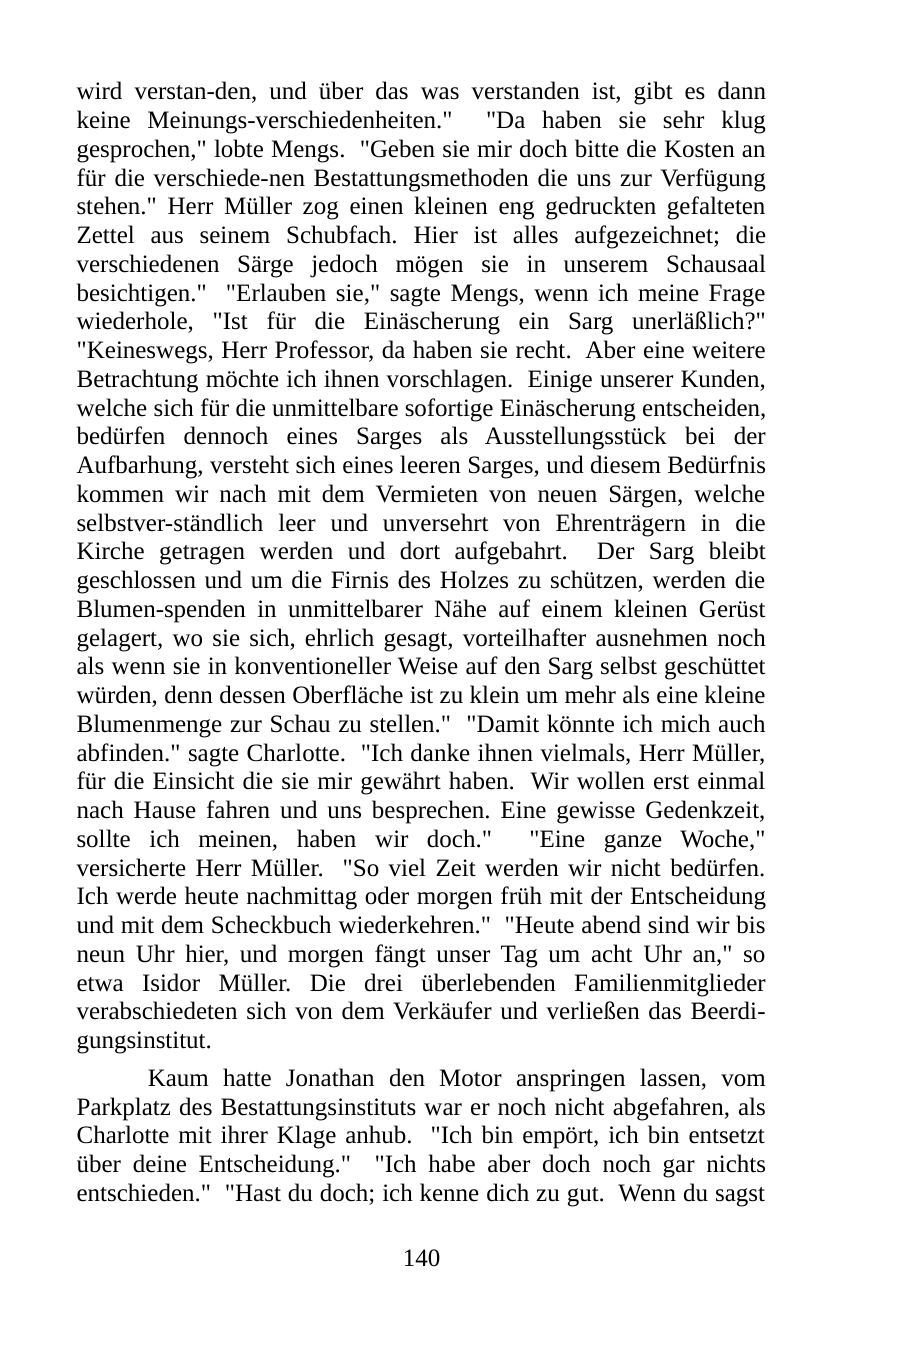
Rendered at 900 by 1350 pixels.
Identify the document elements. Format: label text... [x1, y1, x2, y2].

text wird verstan-den, und über das was verstanden ist, gibt es dann keine Meinungs-verschiedenheiten." "Da haben sie sehr klug gesprochen," lobte Mengs. "Geben sie mir doch bitte die Kosten an für die verschiede-nen Bestattungsmethoden die uns zur Verfügung stehen." Herr Müller zog einen kleinen eng gedruckten gefalteten Zettel aus seinem Schubfach. Hier ist alles aufgezeichnet; die verschiedenen Särge jedoch mögen sie in unserem Schausaal besichtigen." "Erlauben sie," sagte Mengs, wenn ich meine Frage wiederhole, "Ist für die Einäscherung ein Sarg unerläßlich?" "Keineswegs, Herr Professor, da haben sie recht. Aber eine weitere Betrachtung möchte ich ihnen vorschlagen. Einige unserer Kunden, welche sich für die unmittelbare sofortige Einäscherung entscheiden, bedürfen dennoch eines Sarges als Ausstellungsstück bei der Aufbarhung, versteht sich eines leeren Sarges, und diesem Bedürfnis kommen wir nach mit dem Vermieten von neuen Särgen, welche selbstver-ständlich leer und unversehrt von Ehrenträgern in die Kirche getragen werden und dort aufgebahrt. Der Sarg bleibt geschlossen und um die Firnis des Holzes zu schützen, werden die Blumen-spenden in unmittelbarer Nähe auf einem kleinen Gerüst gelagert, wo sie sich, ehrlich gesagt, vorteilhafter ausnehmen noch als wenn sie in konventioneller Weise auf den Sarg selbst geschüttet würden, denn dessen Oberfläche ist zu klein um mehr als eine kleine Blumenmenge zur Schau zu stellen." "Damit könnte ich mich auch abfinden." sagte Charlotte. "Ich danke ihnen vielmals, Herr Müller, für die Einsicht die sie mir gewährt haben. Wir wollen erst einmal nach Hause fahren und uns besprechen. Eine gewisse Gedenkzeit, sollte ich meinen, haben wir doch." "Eine ganze Woche," versicherte Herr Müller. "So viel Zeit werden wir nicht bedürfen. Ich werde heute nachmittag oder morgen früh mit der Entscheidung und mit dem Scheckbuch wiederkehren." "Heute abend sind wir bis neun Uhr hier, und morgen fängt unser Tag um acht Uhr an," so etwa Isidor Müller. Die drei überlebenden Familienmitglieder verabschiedeten sich von dem Verkäufer und verließen das Beerdi-gungsinstitut. [76, 76, 766, 1054]
text Kaum hatte Jonathan den Motor anspringen lassen, vom Parkplatz des Bestattungsinstituts war er noch nicht abgefahren, als Charlotte mit ihrer Klage anhub. "Ich bin empört, ich bin entsetzt über deine Entscheidung." "Ich habe aber doch noch gar nichts entschieden." "Hast du doch; ich kenne dich zu gut. Wenn du sagst [76, 1063, 766, 1207]
